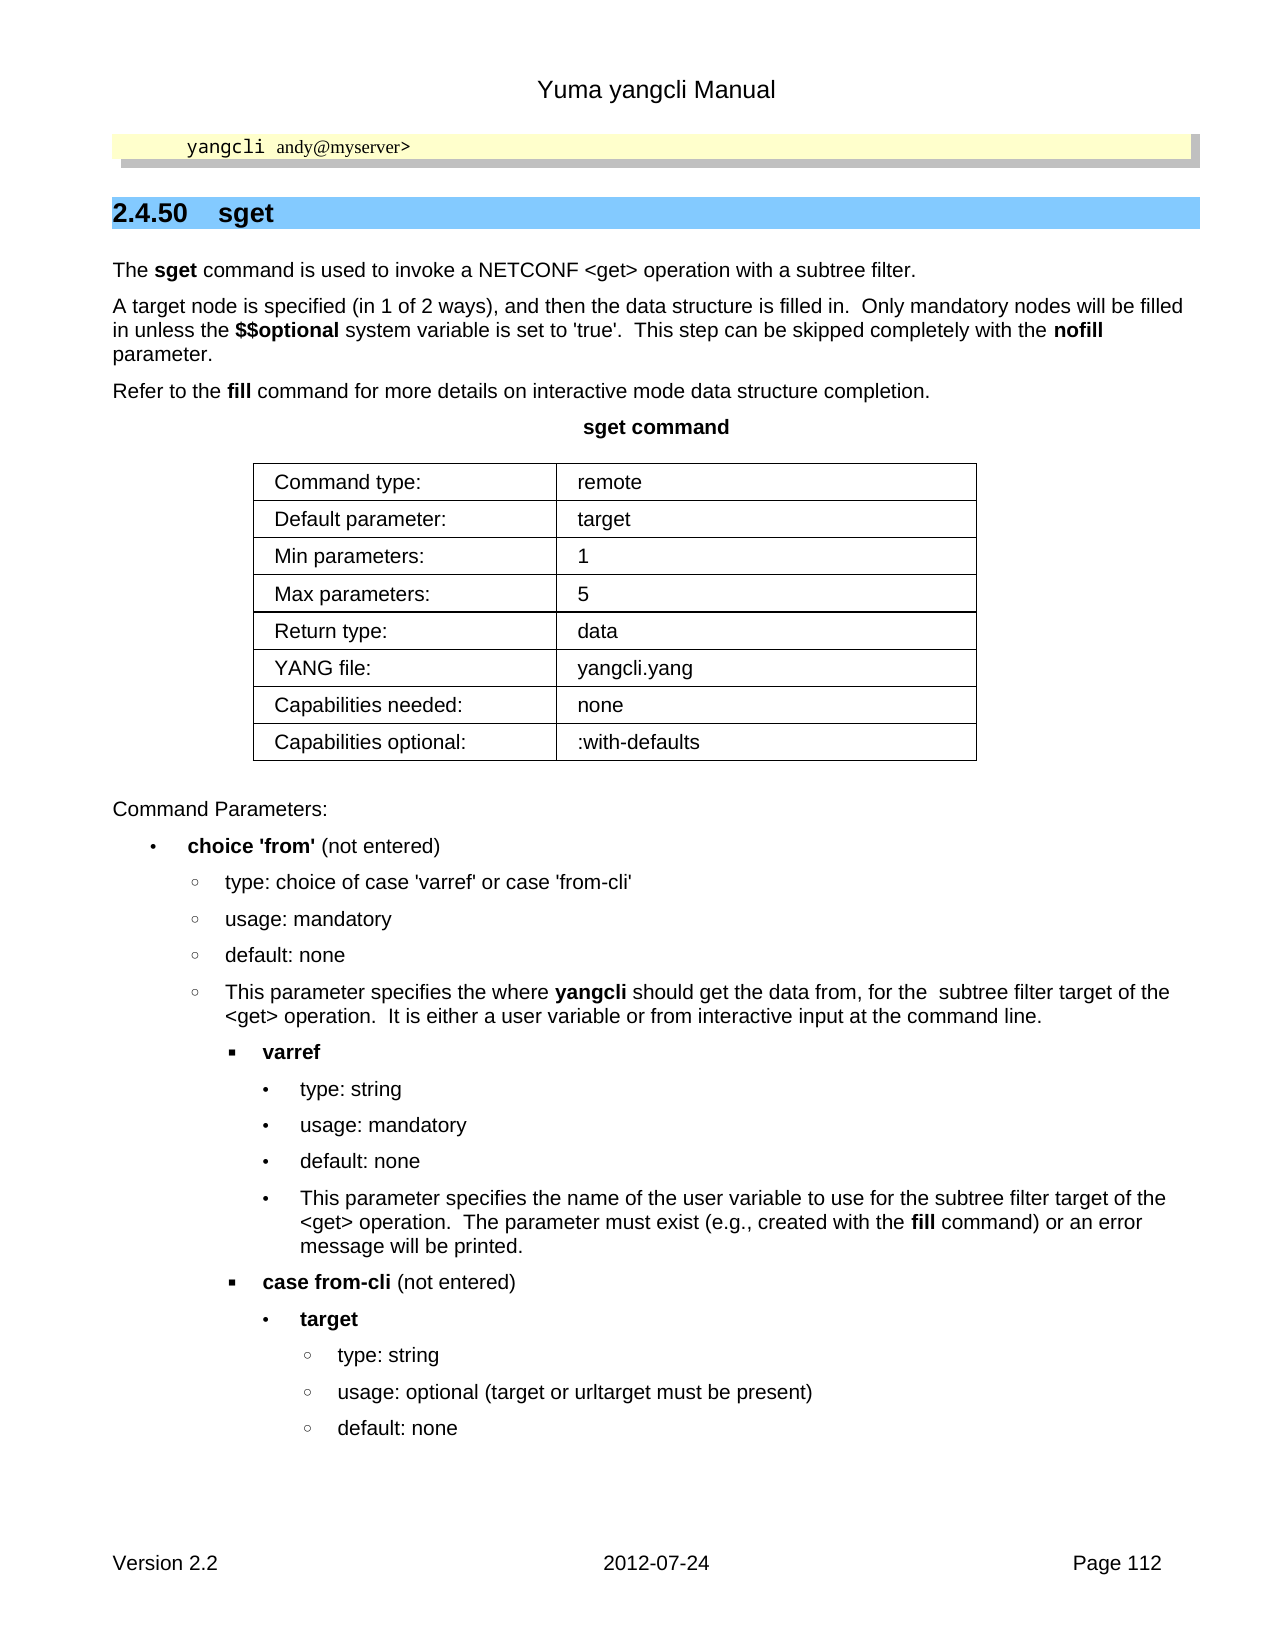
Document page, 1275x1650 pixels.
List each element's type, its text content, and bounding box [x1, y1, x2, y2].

table_cell Max parameters: [254, 575, 556, 611]
list usage: mandatory [187, 907, 1200, 931]
table_cell YANG file: [254, 650, 556, 686]
table_header remote [557, 464, 976, 500]
list This parameter specifies the where yangcli should get the data from, for the subtree filter target of the <get> operation. It is either a user variable or from interactive input at the command line. [187, 979, 1200, 1027]
list type: string [300, 1343, 1200, 1367]
list usage: optional (target or urltarget must be present) [300, 1379, 1200, 1403]
table_cell 5 [557, 575, 976, 611]
text The sget command is used to invoke a NETCONF <get> operation with a subtree filter. [112, 258, 1200, 282]
list This parameter specifies the name of the user variable to use for the subtree filter target of the <get> operation. The parameter must exist (e.g., created with the fill command) or an error message will be printed. [262, 1186, 1200, 1258]
list type: choice of case 'varref' or case 'from-cli' [187, 870, 1200, 894]
table_header Command type: [254, 464, 556, 500]
list default: none [187, 943, 1200, 967]
list choice 'from' (not entered) [150, 834, 1200, 858]
table_cell Return type: [254, 613, 556, 648]
table_cell Capabilities optional: [254, 724, 556, 760]
subtitle sget command [127, 415, 1185, 439]
text Refer to the fill command for more details on interactive mode data structure completion. [112, 379, 1200, 403]
list default: none [300, 1416, 1200, 1440]
list target [262, 1307, 1200, 1331]
text A target node is specified (in 1 of 2 ways), and then the data structure is filled in. Only mandatory nodes will be filled in unless the $$optional system variable is set to 'true'. This step can be skipped completely with the nofill parameter. [112, 294, 1200, 366]
subtitle sget [112, 197, 1200, 229]
table_cell none [557, 687, 976, 723]
table_cell Min parameters: [254, 538, 556, 574]
table_cell Default parameter: [254, 501, 556, 537]
list case from-cli (not entered) [225, 1270, 1200, 1294]
list default: none [262, 1149, 1200, 1173]
table_cell data [557, 613, 976, 648]
list varref [225, 1040, 1200, 1064]
list type: string [262, 1076, 1200, 1100]
table_cell 1 [557, 538, 976, 574]
table_cell :with-defaults [557, 724, 976, 760]
table_cell yangcli.yang [557, 650, 976, 686]
list usage: mandatory [262, 1113, 1200, 1137]
table_cell target [557, 501, 976, 537]
table_cell Capabilities needed: [254, 687, 556, 723]
text Command Parameters: [112, 797, 1200, 821]
text yangcli andy@myserver> [112, 134, 1191, 159]
